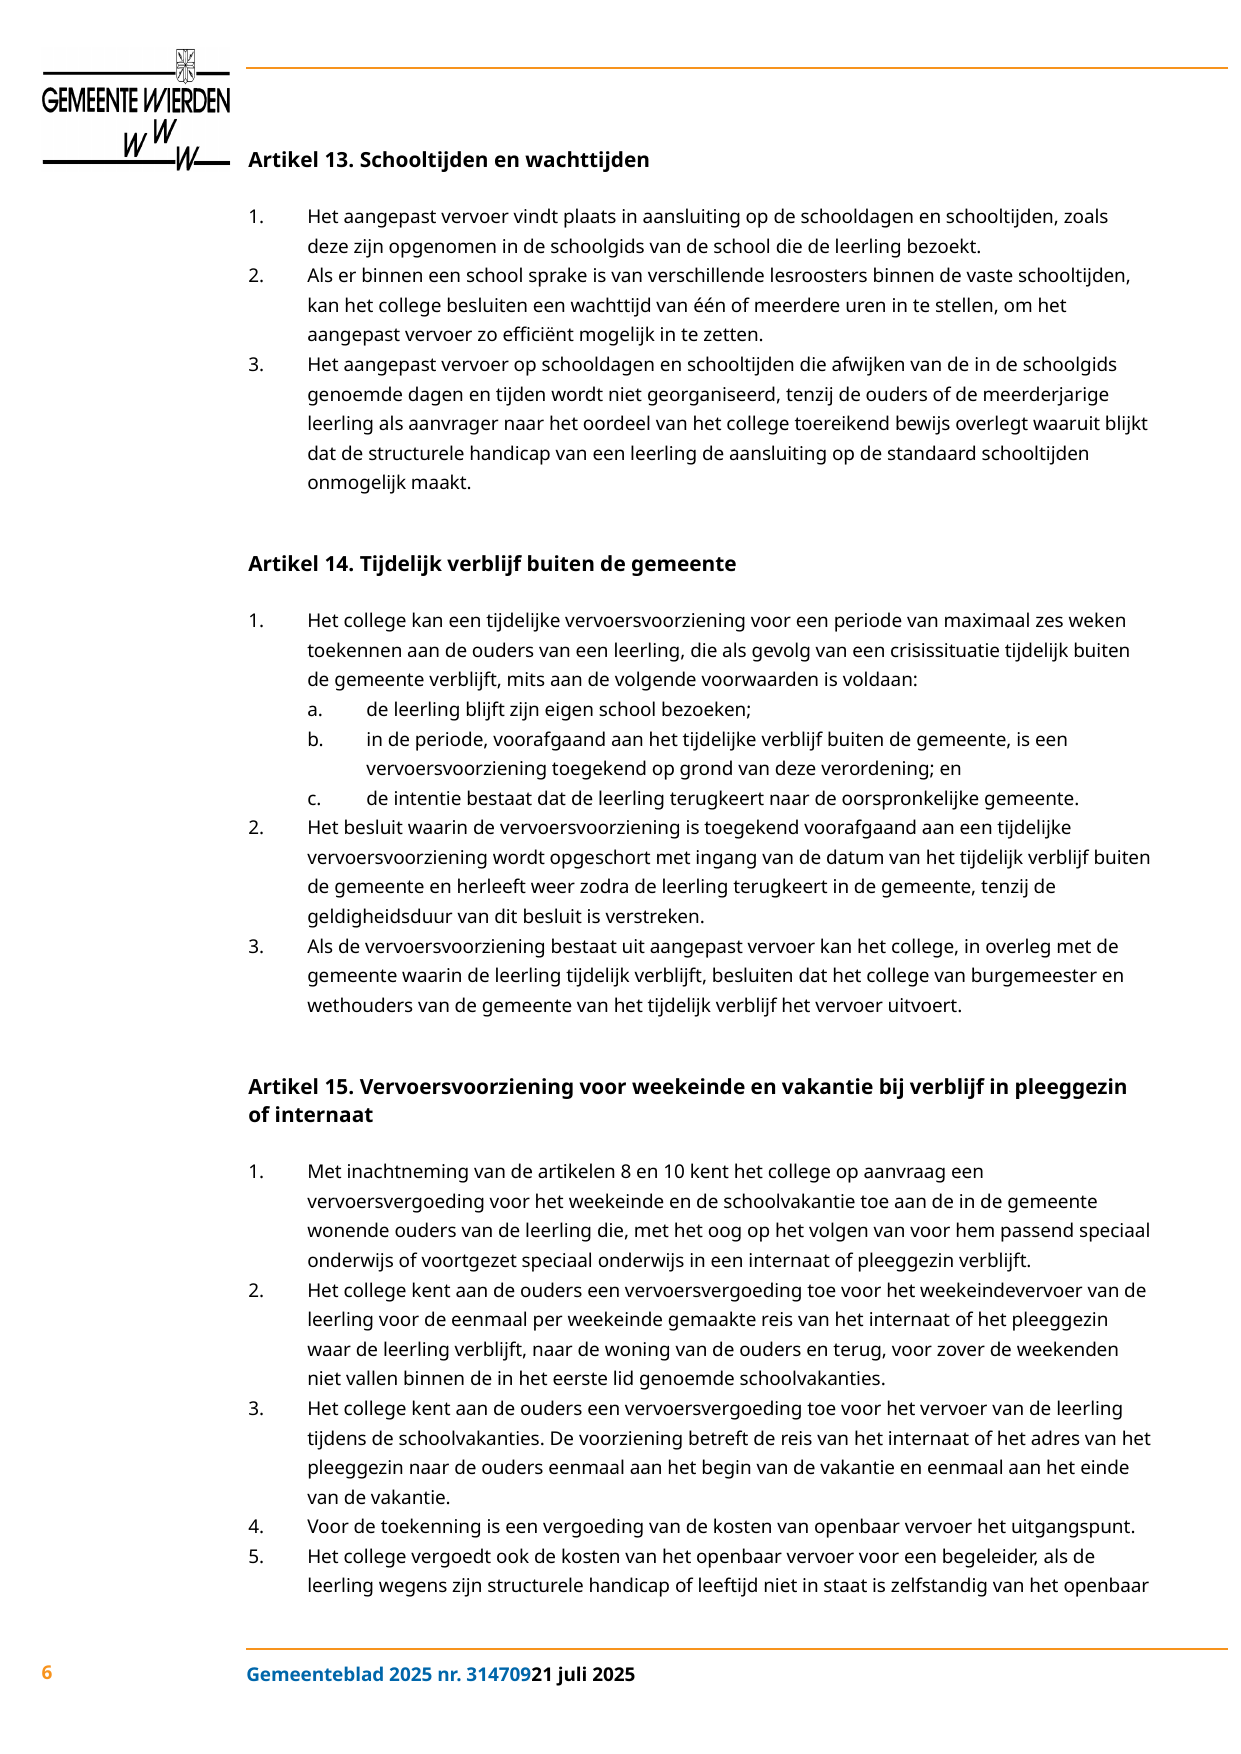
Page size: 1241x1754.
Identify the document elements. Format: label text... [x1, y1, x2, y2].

list Als er binnen een school sprake is van verschillende lesroosters binnen de vaste schooltijden, kan het college besluiten een wachttijd van één of meerdere uren in te stellen, om het aangepast vervoer zo efficiënt mogelijk in te zetten. [248, 262, 1152, 347]
list Het college kan een tijdelijke vervoersvoorziening voor een periode van maximaal zes weken toekennen aan de ouders van een leerling, die als gevolg van een crisissituatie tijdelijk buiten de gemeente verblijft, mits aan de volgende voorwaarden is voldaan: [248, 607, 1152, 692]
list Het college vergoedt ook de kosten van het openbaar vervoer voor een begeleider, als de leerling wegens zijn structurele handicap of leeftijd niet in staat is zelfstandig van het openbaar [248, 1543, 1152, 1598]
list Het aangepast vervoer vindt plaats in aansluiting op de schooldagen en schooltijden, zoals deze zijn opgenomen in de schoolgids van de school die de leerling bezoekt. [248, 203, 1152, 258]
list Het college kent aan de ouders een vervoersvergoeding toe voor het vervoer van de leerling tijdens de schoolvakanties. De voorziening betreft de reis van het internaat of het adres van het pleeggezin naar de ouders eenmaal aan het begin van de vakantie en eenmaal aan het einde van de vakantie. [248, 1395, 1152, 1510]
list Het aangepast vervoer op schooldagen en schooltijden die afwijken van de in de schoolgids genoemde dagen en tijden wordt niet georganiseerd, tenzij de ouders of de meerderjarige leerling als aanvrager naar het oordeel van het college toereikend bewijs overlegt waaruit blijkt dat de structurele handicap van een leerling de aansluiting op de standaard schooltijden onmogelijk maakt. [248, 351, 1152, 495]
list in de periode, voorafgaand aan het tijdelijke verblijf buiten de gemeente, is een vervoersvoorziening toegekend op grond van deze verordening; en [307, 726, 1152, 781]
list Het college kent aan de ouders een vervoersvergoeding toe voor het weekeindevervoer van de leerling voor de eenmaal per weekeinde gemaakte reis van het internaat of het pleeggezin waar de leerling verblijft, naar de woning van de ouders en terug, voor zover de weekenden niet vallen binnen de in het eerste lid genoemde schoolvakanties. [248, 1277, 1152, 1391]
text Artikel 14. Tijdelijk verblijf buiten de gemeente [248, 549, 1152, 578]
text Artikel 15. Vervoersvoorziening voor weekeinde en vakantie bij verblijf in pleeggezin of internaat [248, 1072, 1152, 1129]
list Als de vervoersvoorziening bestaat uit aangepast vervoer kan het college, in overleg met de gemeente waarin de leerling tijdelijk verblijft, besluiten dat het college van burgemeester en wethouders van de gemeente van het tijdelijk verblijf het vervoer uitvoert. [248, 933, 1152, 1018]
list Met inachtneming van de artikelen 8 en 10 kent het college op aanvraag een vervoersvergoeding voor het weekeinde en de schoolvakantie toe aan de in de gemeente wonende ouders van de leerling die, met het oog op het volgen van voor hem passend speciaal onderwijs of voortgezet speciaal onderwijs in een internaat of pleeggezin verblijft. [248, 1158, 1152, 1273]
list Voor de toekenning is een vergoeding van de kosten van openbaar vervoer het uitgangspunt. [248, 1513, 1152, 1539]
list de intentie bestaat dat de leerling terugkeert naar de oorspronkelijke gemeente. [307, 785, 1152, 811]
picture [41, 47, 231, 172]
text Artikel 13. Schooltijden en wachttijden [248, 145, 1152, 174]
list de leerling blijft zijn eigen school bezoeken; [307, 696, 1152, 722]
list Het besluit waarin de vervoersvoorziening is toegekend voorafgaand aan een tijdelijke vervoersvoorziening wordt opgeschort met ingang van de datum van het tijdelijk verblijf buiten de gemeente en herleeft weer zodra de leerling terugkeert in de gemeente, tenzij de geldigheidsduur van dit besluit is verstreken. [248, 814, 1152, 929]
